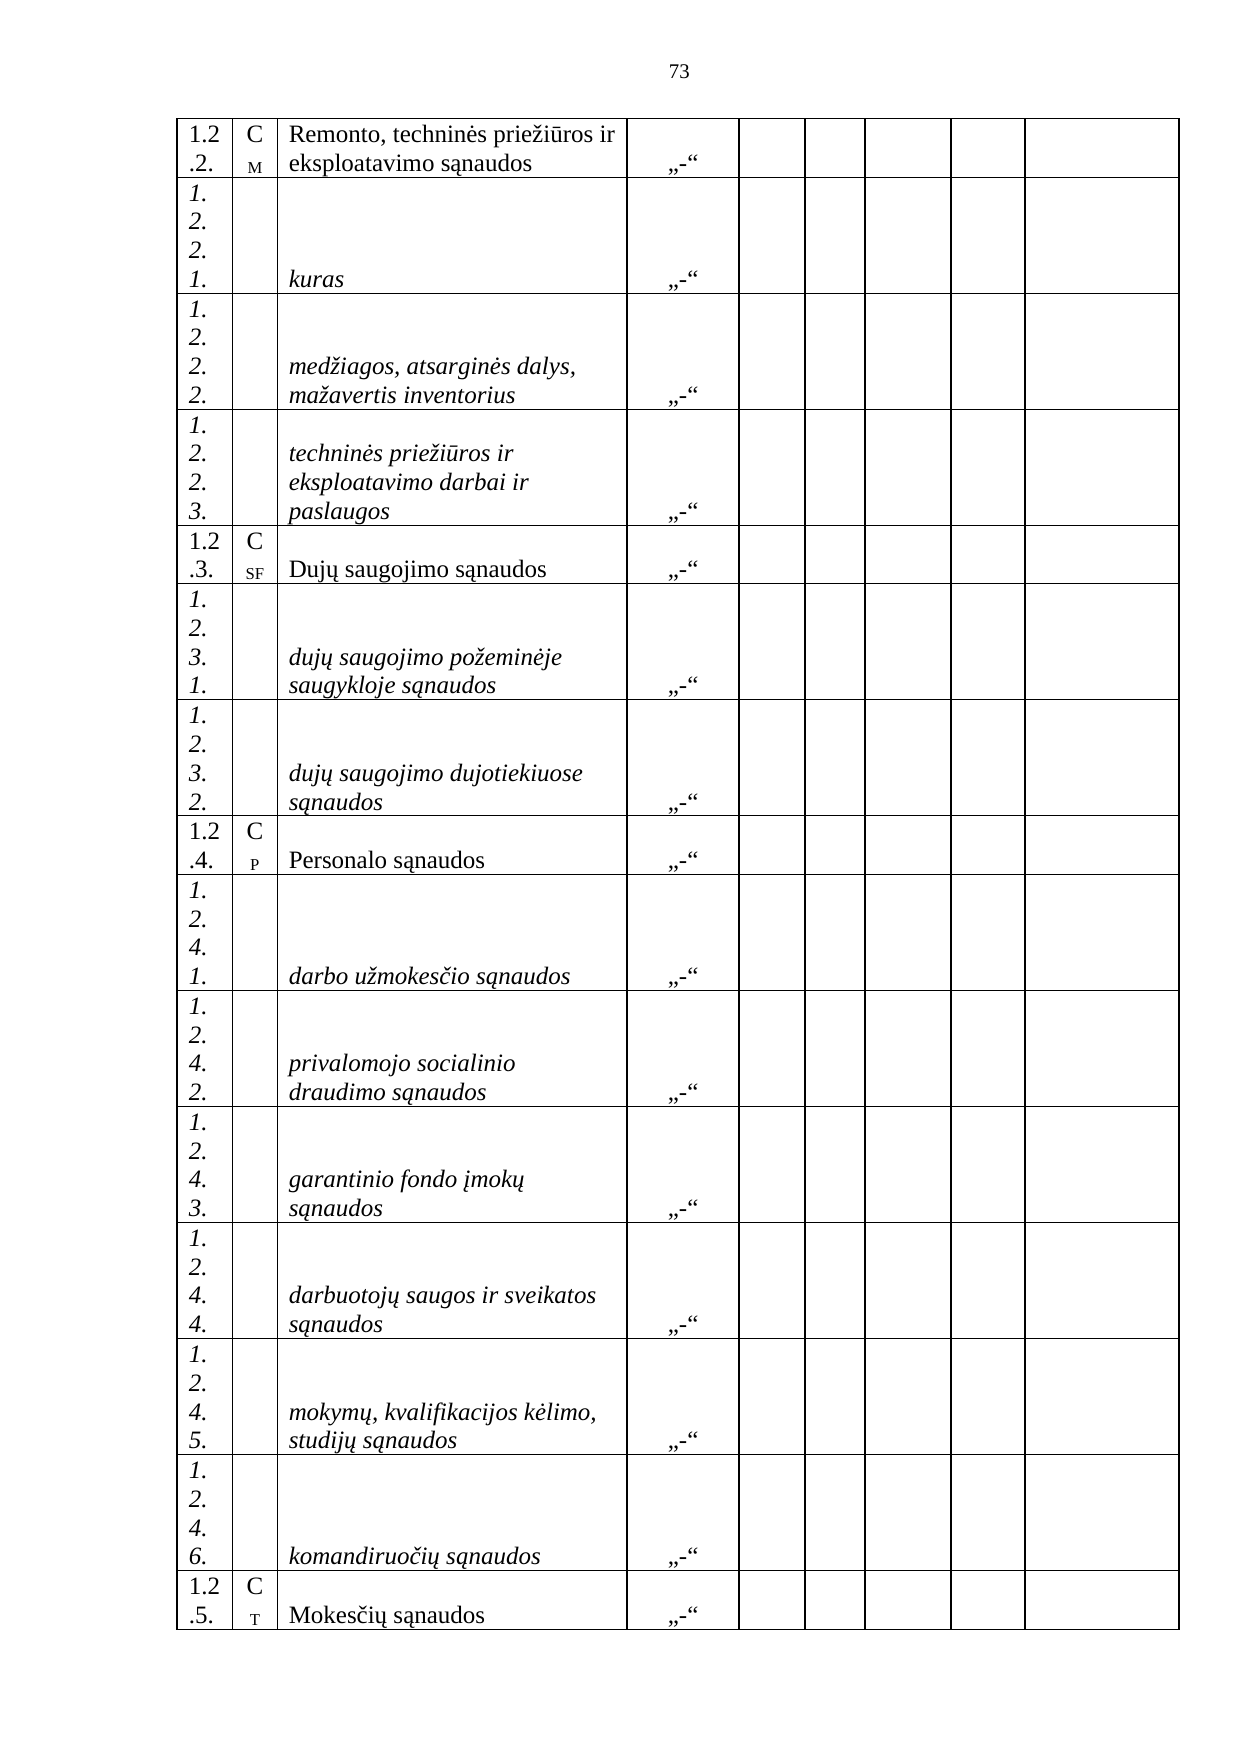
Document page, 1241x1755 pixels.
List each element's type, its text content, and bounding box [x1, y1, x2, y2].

table_cell darbuotojų saugos ir sveikatos sąnaudos [278, 1223, 626, 1338]
table_cell mokymų, kvalifikacijos kėlimo, studijų sąnaudos [278, 1339, 626, 1454]
table_cell [1026, 875, 1178, 990]
table_cell [806, 410, 864, 525]
table_cell [866, 1339, 950, 1454]
table_cell privalomojo socialinio draudimo sąnaudos [278, 991, 626, 1106]
table_cell [233, 1455, 277, 1570]
table_cell dujų saugojimo dujotiekiuose sąnaudos [278, 700, 626, 815]
table_cell [740, 1571, 804, 1629]
table_cell 1.2.4.4. [178, 1223, 232, 1338]
table_cell [952, 1455, 1024, 1570]
table_cell 1.2.2. [178, 119, 232, 177]
table_cell „-“ [628, 526, 738, 583]
table_cell [952, 526, 1024, 583]
table_cell [1026, 700, 1178, 815]
table_cell [866, 700, 950, 815]
table_cell Dujų saugojimo sąnaudos [278, 526, 626, 583]
table_cell „-“ [628, 1223, 738, 1338]
table_cell [740, 1455, 804, 1570]
table_cell [806, 1571, 864, 1629]
table_cell [952, 875, 1024, 990]
table_cell [806, 1107, 864, 1222]
table_cell 1.2.2.2. [178, 294, 232, 409]
table_cell [1026, 526, 1178, 583]
table_cell „-“ [628, 1455, 738, 1570]
table_cell [806, 1223, 864, 1338]
table_cell techninės priežiūros ir eksploatavimo darbai ir paslaugos [278, 410, 626, 525]
table_cell [952, 1223, 1024, 1338]
table_cell CM [233, 119, 277, 177]
table_cell [952, 584, 1024, 699]
table_cell [233, 584, 277, 699]
table_cell 1.2.4.3. [178, 1107, 232, 1222]
table_cell 1.2.4.5. [178, 1339, 232, 1454]
table_cell [740, 526, 804, 583]
table_cell [866, 410, 950, 525]
table_cell [806, 584, 864, 699]
table_cell [233, 1107, 277, 1222]
table_cell [952, 1571, 1024, 1629]
table_cell [952, 991, 1024, 1106]
table_cell [740, 294, 804, 409]
table_cell 1.2.3. [178, 526, 232, 583]
table_cell [1026, 991, 1178, 1106]
table_cell [740, 178, 804, 293]
table_cell [866, 294, 950, 409]
table_cell 1.2.4.2. [178, 991, 232, 1106]
table_cell [866, 875, 950, 990]
table_cell [806, 1455, 864, 1570]
table_cell 1.2.2.1. [178, 178, 232, 293]
table_cell CSF [233, 526, 277, 583]
table_cell [806, 875, 864, 990]
table_cell [233, 875, 277, 990]
table_cell [952, 119, 1024, 177]
table_cell [952, 816, 1024, 874]
table_cell [1026, 1339, 1178, 1454]
table_cell [866, 584, 950, 699]
table_cell [866, 1107, 950, 1222]
table_cell Mokesčių sąnaudos [278, 1571, 626, 1629]
table_cell [866, 1571, 950, 1629]
table_cell garantinio fondo įmokų sąnaudos [278, 1107, 626, 1222]
table_cell „-“ [628, 700, 738, 815]
table_cell [1026, 1571, 1178, 1629]
table_cell 1.2.4. [178, 816, 232, 874]
table_cell [866, 178, 950, 293]
table_cell „-“ [628, 178, 738, 293]
table_cell Personalo sąnaudos [278, 816, 626, 874]
table_cell „-“ [628, 119, 738, 177]
table_cell [1026, 178, 1178, 293]
table_cell CP [233, 816, 277, 874]
table_cell 1.2.5. [178, 1571, 232, 1629]
table_cell [1026, 816, 1178, 874]
table_cell [740, 1107, 804, 1222]
table_cell „-“ [628, 816, 738, 874]
table_cell [806, 119, 864, 177]
table_cell 1.2.4.1. [178, 875, 232, 990]
table_cell [866, 991, 950, 1106]
table_cell [952, 1339, 1024, 1454]
table_cell [740, 991, 804, 1106]
table_cell „-“ [628, 1107, 738, 1222]
table_cell 1.2.3.1. [178, 584, 232, 699]
table_cell [233, 410, 277, 525]
table_cell [740, 875, 804, 990]
table_cell [1026, 294, 1178, 409]
table_cell 1.2.3.2. [178, 700, 232, 815]
table_cell [806, 816, 864, 874]
table_cell [952, 410, 1024, 525]
table_cell [740, 119, 804, 177]
table_cell „-“ [628, 1339, 738, 1454]
table_cell CT [233, 1571, 277, 1629]
table_cell 1.2.2.3. [178, 410, 232, 525]
table_cell [1026, 584, 1178, 699]
table_cell „-“ [628, 991, 738, 1106]
table_cell [233, 991, 277, 1106]
table_cell [233, 178, 277, 293]
table_cell [233, 294, 277, 409]
table_cell „-“ [628, 410, 738, 525]
table_cell [740, 1339, 804, 1454]
table_cell darbo užmokesčio sąnaudos [278, 875, 626, 990]
table_cell [806, 1339, 864, 1454]
table_cell [866, 1455, 950, 1570]
table_cell „-“ [628, 875, 738, 990]
table_cell [1026, 1455, 1178, 1570]
table_cell [233, 1339, 277, 1454]
table_cell [233, 700, 277, 815]
table_cell [952, 700, 1024, 815]
table_cell [740, 584, 804, 699]
table_cell [806, 178, 864, 293]
table_cell [866, 816, 950, 874]
table_cell komandiruočių sąnaudos [278, 1455, 626, 1570]
table_cell [740, 816, 804, 874]
table_cell dujų saugojimo požeminėje saugykloje sąnaudos [278, 584, 626, 699]
table_cell [740, 1223, 804, 1338]
table_cell kuras [278, 178, 626, 293]
table_cell [1026, 1223, 1178, 1338]
table_cell [1026, 1107, 1178, 1222]
table_cell [233, 1223, 277, 1338]
table_cell [806, 294, 864, 409]
table_cell „-“ [628, 294, 738, 409]
table_cell [866, 1223, 950, 1338]
table_cell „-“ [628, 584, 738, 699]
table_cell [806, 700, 864, 815]
table_cell [952, 178, 1024, 293]
table_cell [952, 294, 1024, 409]
table_cell [806, 991, 864, 1106]
table_cell [866, 526, 950, 583]
table_cell [1026, 119, 1178, 177]
table_cell Remonto, techninės priežiūros ir eksploatavimo sąnaudos [278, 119, 626, 177]
table_cell [952, 1107, 1024, 1222]
table_cell [866, 119, 950, 177]
table_cell [806, 526, 864, 583]
table_cell [740, 700, 804, 815]
table_cell [1026, 410, 1178, 525]
table_cell medžiagos, atsarginės dalys, mažavertis inventorius [278, 294, 626, 409]
table_cell „-“ [628, 1571, 738, 1629]
table_cell 1.2.4.6. [178, 1455, 232, 1570]
table_cell [740, 410, 804, 525]
